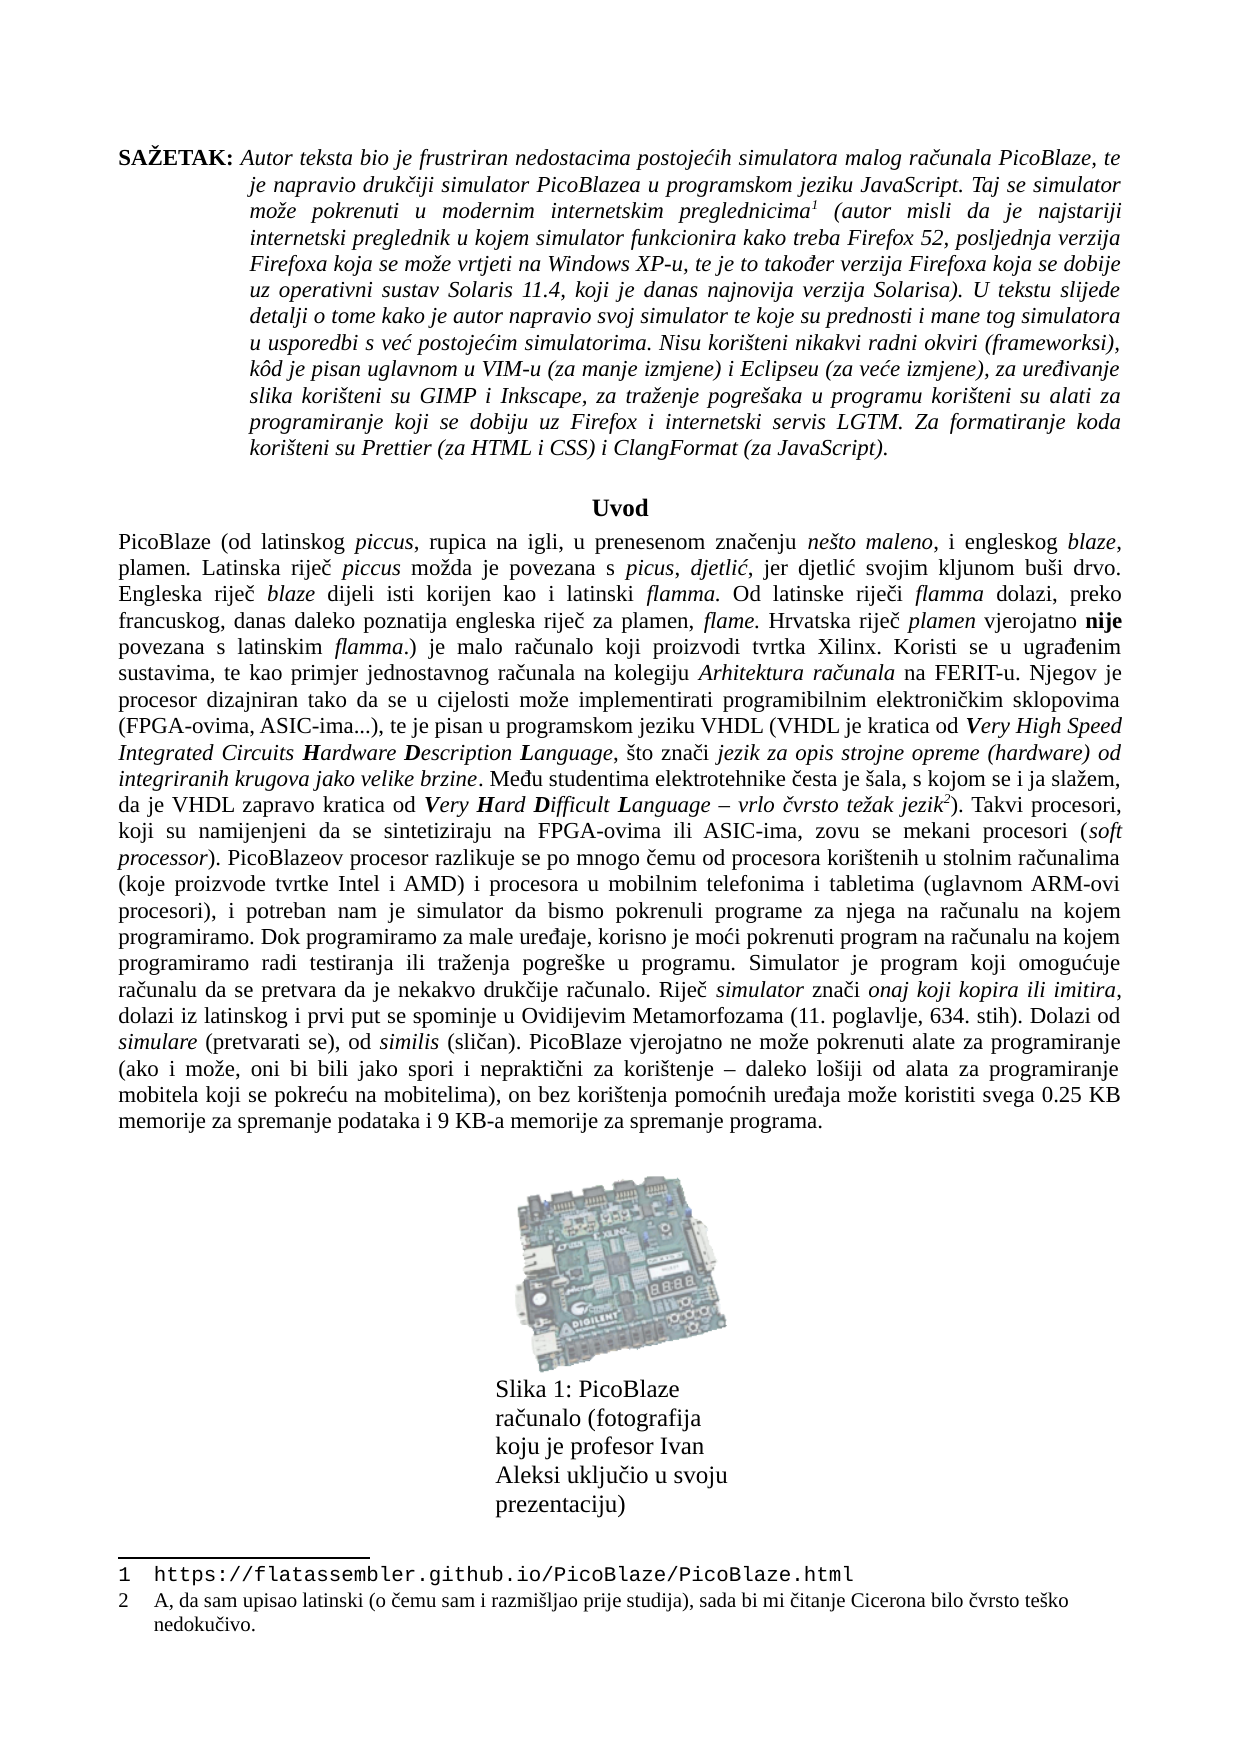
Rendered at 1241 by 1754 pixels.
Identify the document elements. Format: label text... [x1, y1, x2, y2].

text PicoBlaze (od latinskog piccus, rupica na igli, u prenesenom značenju nešto maleno, i engleskog blaze, plamen. Latinska riječ piccus možda je povezana s picus, djetlić, jer djetlić svojim kljunom buši drvo. Engleska riječ blaze dijeli isti korijen kao i latinski flamma. Od latinske riječi flamma dolazi, preko francuskog, danas daleko poznatija engleska riječ za plamen, flame. Hrvatska riječ plamen vjerojatno nije povezana s latinskim flamma.) je malo računalo koji proizvodi tvrtka Xilinx. Koristi se u ugrađenim sustavima, te kao primjer jednostavnog računala na kolegiju Arhitektura računala na FERIT-u. Njegov je procesor dizajniran tako da se u cijelosti može implementirati programibilnim elektroničkim sklopovima (FPGA-ovima, ASIC-ima...), te je pisan u programskom jeziku VHDL (VHDL je kratica od Very High Speed Integrated Circuits Hardware Description Language, što znači jezik za opis strojne opreme (hardware) od integriranih krugova jako velike brzine. Među studentima elektrotehnike česta je šala, s kojom se i ja slažem, da je VHDL zapravo kratica od Very Hard Difficult Language – vrlo čvrsto težak jezik). Takvi procesori, koji su namijenjeni da se sintetiziraju na FPGA-ovima ili ASIC-ima, zovu se mekani procesori (soft processor). PicoBlazeov procesor razlikuje se po mnogo čemu od procesora korištenih u stolnim računalima (koje proizvode tvrtke Intel i AMD) i procesora u mobilnim telefonima i tabletima (uglavnom ARM-ovi procesori), i potreban nam je simulator da bismo pokrenuli programe za njega na računalu na kojem programiramo. Dok programiramo za male uređaje, korisno je moći pokrenuti program na računalu na kojem programiramo radi testiranja ili traženja pogreške u programu. Simulator je program koji omogućuje računalu da se pretvara da je nekakvo drukčije računalo. Riječ simulator znači onaj koji kopira ili imitira, dolazi iz latinskog i prvi put se spominje u Ovidijevim Metamorfozama (11. poglavlje, 634. stih). Dolazi od simulare (pretvarati se), od similis (sličan). PicoBlaze vjerojatno ne može pokrenuti alate za programiranje (ako i može, oni bi bili jako spori i nepraktični za korištenje – daleko lošiji od alata za programiranje mobitela koji se pokreću na mobitelima), on bez korištenja pomoćnih uređaja može koristiti svega 0.25 KB memorije za spremanje podataka i 9 KB-a memorije za spremanje programa. [118, 528, 1122, 1134]
text SAŽETAK: Autor teksta bio je frustriran nedostacima postojećih simulatora malog računala PicoBlaze, te je napravio drukčiji simulator PicoBlazea u programskom jeziku JavaScript. Taj se simulator može pokrenuti u modernim internetskim preglednicima (autor misli da je najstariji internetski preglednik u kojem simulator funkcionira kako treba Firefox 52, posljednja verzija Firefoxa koja se može vrtjeti na Windows XP-u, te je to također verzija Firefoxa koja se dobije uz operativni sustav Solaris 11.4, koji je danas najnovija verzija Solarisa). U tekstu slijede detalji o tome kako je autor napravio svoj simulator te koje su prednosti i mane tog simulatora u usporedbi s već postojećim simulatorima. Nisu korišteni nikakvi radni okviri (frameworksi), kôd je pisan uglavnom u VIM-u (za manje izmjene) i Eclipseu (za veće izmjene), za uređivanje slika korišteni su GIMP i Inkscape, za traženje pogrešaka u programu korišteni su alati za programiranje koji se dobiju uz Firefox i internetski servis LGTM. Za formatiranje koda korišteni su Prettier (za HTML i CSS) i ClangFormat (za JavaScript). [118, 144, 1122, 461]
text https://flatassembler.github.io/PicoBlaze/PicoBlaze.html [118, 1564, 1122, 1588]
text A, da sam upisao latinski (o čemu sam i razmišljao prije studija), sada bi mi čitanje Cicerona bilo čvrsto teško nedokučivo. [118, 1588, 1122, 1636]
picture [495, 1175, 745, 1374]
text Uvod [118, 493, 1122, 522]
text Slika 1: PicoBlaze računalo (fotografija koju je profesor Ivan Aleksi uključio u svoju prezentaciju) [495, 1374, 745, 1518]
